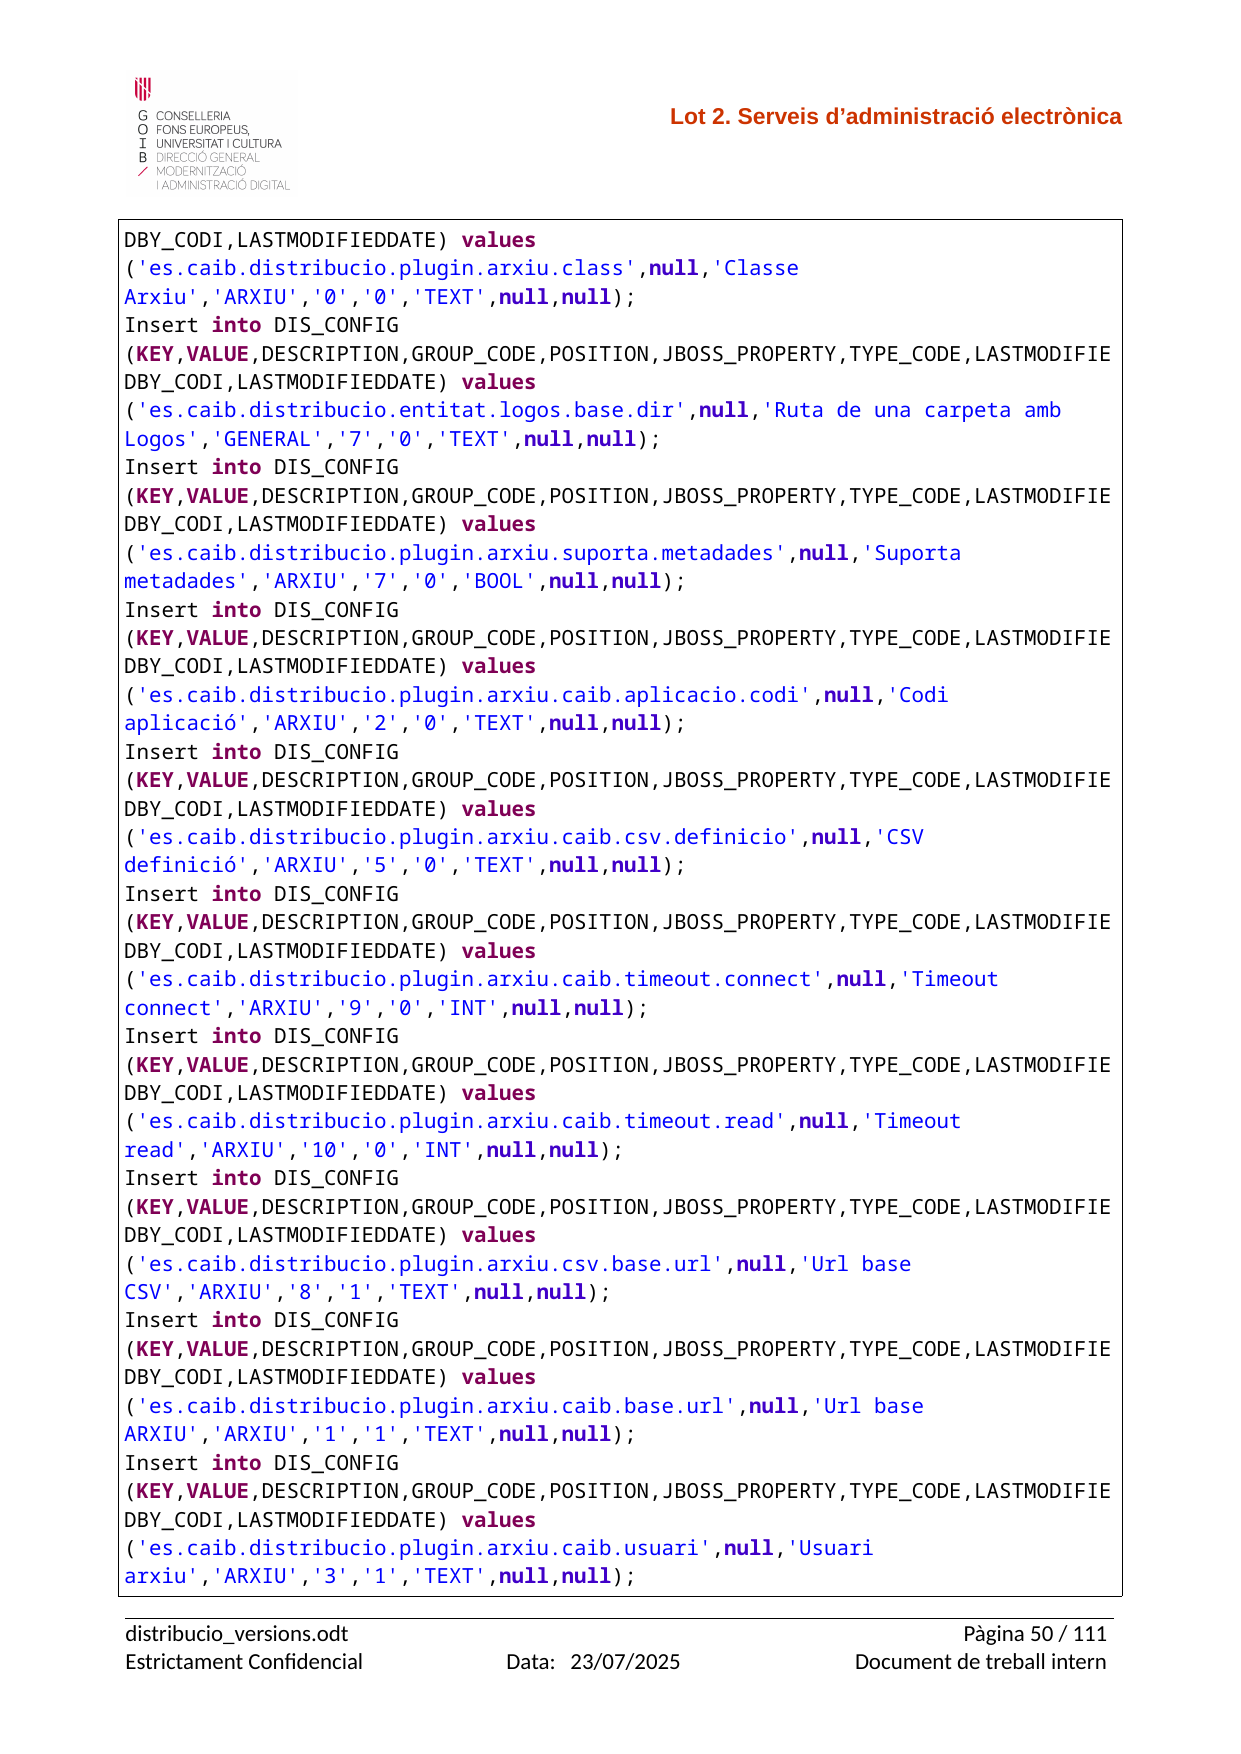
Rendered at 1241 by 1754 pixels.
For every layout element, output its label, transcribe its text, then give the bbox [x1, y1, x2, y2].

picture [126, 70, 299, 197]
table_header DBY_CODI,LASTMODIFIEDDATE) values ('es.caib.distribucio.plugin.arxiu.class',null,'Classe Arxiu','ARXIU','0','0','TEXT',null,null); Insert into DIS_CONFIG (KEY,VALUE,DESCRIPTION,GROUP_CODE,POSITION,JBOSS_PROPERTY,TYPE_CODE,LASTMODIFIEDBY_CODI,LASTMODIFIEDDATE) values ('es.caib.distribucio.entitat.logos.base.dir',null,'Ruta de una carpeta amb Logos','GENERAL','7','0','TEXT',null,null); Insert into DIS_CONFIG (KEY,VALUE,DESCRIPTION,GROUP_CODE,POSITION,JBOSS_PROPERTY,TYPE_CODE,LASTMODIFIEDBY_CODI,LASTMODIFIEDDATE) values ('es.caib.distribucio.plugin.arxiu.suporta.metadades',null,'Suporta metadades','ARXIU','7','0','BOOL',null,null); Insert into DIS_CONFIG (KEY,VALUE,DESCRIPTION,GROUP_CODE,POSITION,JBOSS_PROPERTY,TYPE_CODE,LASTMODIFIEDBY_CODI,LASTMODIFIEDDATE) values ('es.caib.distribucio.plugin.arxiu.caib.aplicacio.codi',null,'Codi aplicació','ARXIU','2','0','TEXT',null,null); Insert into DIS_CONFIG (KEY,VALUE,DESCRIPTION,GROUP_CODE,POSITION,JBOSS_PROPERTY,TYPE_CODE,LASTMODIFIEDBY_CODI,LASTMODIFIEDDATE) values ('es.caib.distribucio.plugin.arxiu.caib.csv.definicio',null,'CSV definició','ARXIU','5','0','TEXT',null,null); Insert into DIS_CONFIG (KEY,VALUE,DESCRIPTION,GROUP_CODE,POSITION,JBOSS_PROPERTY,TYPE_CODE,LASTMODIFIEDBY_CODI,LASTMODIFIEDDATE) values ('es.caib.distribucio.plugin.arxiu.caib.timeout.connect',null,'Timeout connect','ARXIU','9','0','INT',null,null); Insert into DIS_CONFIG (KEY,VALUE,DESCRIPTION,GROUP_CODE,POSITION,JBOSS_PROPERTY,TYPE_CODE,LASTMODIFIEDBY_CODI,LASTMODIFIEDDATE) values ('es.caib.distribucio.plugin.arxiu.caib.timeout.read',null,'Timeout read','ARXIU','10','0','INT',null,null); Insert into DIS_CONFIG (KEY,VALUE,DESCRIPTION,GROUP_CODE,POSITION,JBOSS_PROPERTY,TYPE_CODE,LASTMODIFIEDBY_CODI,LASTMODIFIEDDATE) values ('es.caib.distribucio.plugin.arxiu.csv.base.url',null,'Url base CSV','ARXIU','8','1','TEXT',null,null); Insert into DIS_CONFIG (KEY,VALUE,DESCRIPTION,GROUP_CODE,POSITION,JBOSS_PROPERTY,TYPE_CODE,LASTMODIFIEDBY_CODI,LASTMODIFIEDDATE) values ('es.caib.distribucio.plugin.arxiu.caib.base.url',null,'Url base ARXIU','ARXIU','1','1','TEXT',null,null); Insert into DIS_CONFIG (KEY,VALUE,DESCRIPTION,GROUP_CODE,POSITION,JBOSS_PROPERTY,TYPE_CODE,LASTMODIFIEDBY_CODI,LASTMODIFIEDDATE) values ('es.caib.distribucio.plugin.arxiu.caib.usuari',null,'Usuari arxiu','ARXIU','3','1','TEXT',null,null); [119, 220, 1122, 1596]
